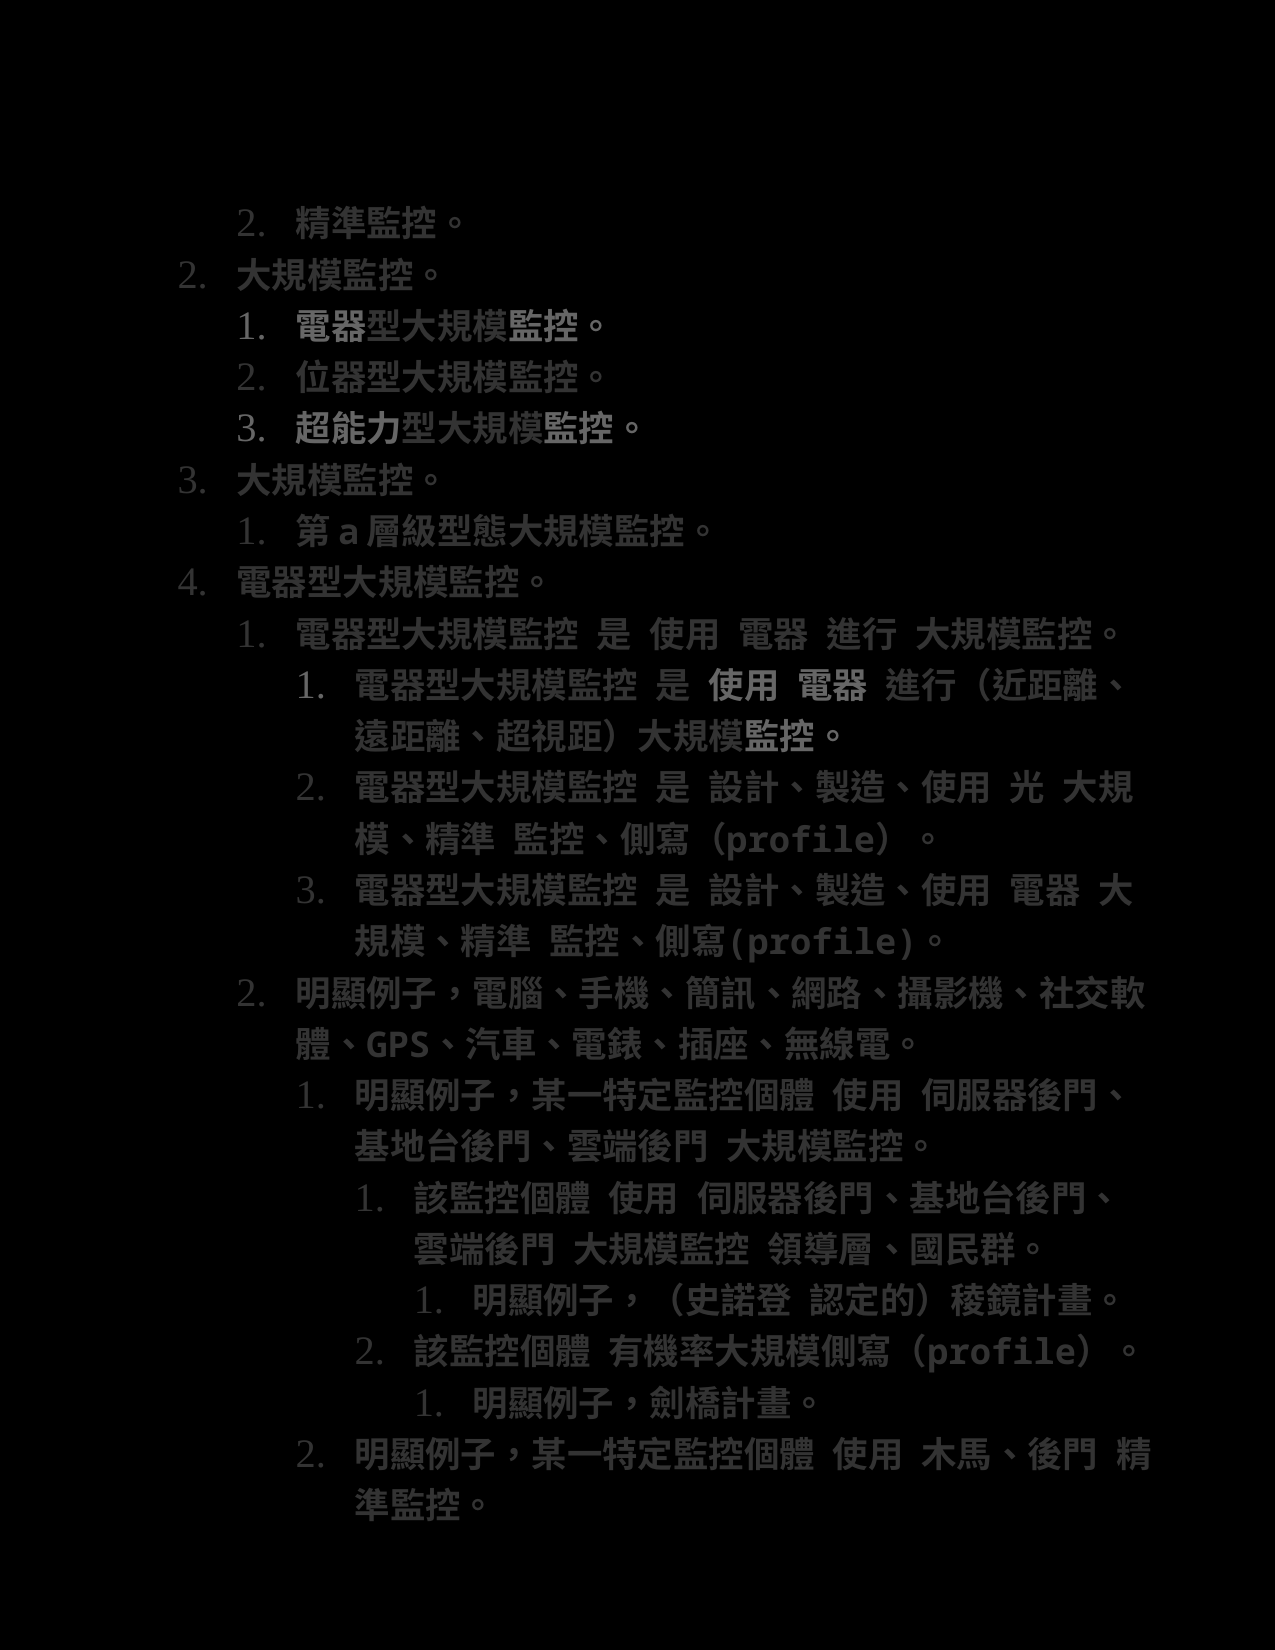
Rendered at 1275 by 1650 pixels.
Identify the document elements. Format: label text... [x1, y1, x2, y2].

list 超能力型大規模監控。 [236, 401, 1157, 452]
list 大規模監控。 [177, 452, 1157, 503]
list 明顯例子，劍橋計畫。 [413, 1375, 1157, 1426]
list 精準監控。 [236, 196, 1157, 247]
list 位器型大規模監控。 [236, 349, 1157, 401]
list 電器型大規模監控 是 使用 電器 進行 大規模監控。 [236, 606, 1157, 657]
list 電器型大規模監控 是 設計、製造、使用 光 大規模、精準 監控、側寫（profile）。 [295, 760, 1157, 862]
list 電器型大規模監控 是 設計、製造、使用 電器 大規模、精準 監控、側寫(profile)。 [295, 862, 1157, 965]
list 大規模監控。 [177, 247, 1157, 298]
list 明顯例子，某一特定監控個體 使用 木馬、後門 精準監控。 [295, 1426, 1157, 1529]
list 電器型大規模監控。 [236, 298, 1157, 349]
list 該監控個體 有機率大規模側寫（profile）。 [354, 1324, 1157, 1375]
list 電器型大規模監控 是 使用 電器 進行（近距離、遠距離、超視距）大規模監控。 [295, 657, 1157, 760]
list 該監控個體 使用 伺服器後門、基地台後門、雲端後門 大規模監控 領導層、國民群。 [354, 1170, 1157, 1272]
list 第a層級型態大規模監控。 [236, 503, 1157, 555]
list 明顯例子，電腦、手機、簡訊、網路、攝影機、社交軟體、GPS、汽車、電錶、插座、無線電。 [236, 965, 1157, 1067]
list 電器型大規模監控。 [177, 555, 1157, 606]
list 明顯例子，某一特定監控個體 使用 伺服器後門、基地台後門、雲端後門 大規模監控。 [295, 1067, 1157, 1170]
list 明顯例子，（史諾登 認定的）稜鏡計畫。 [413, 1272, 1157, 1324]
